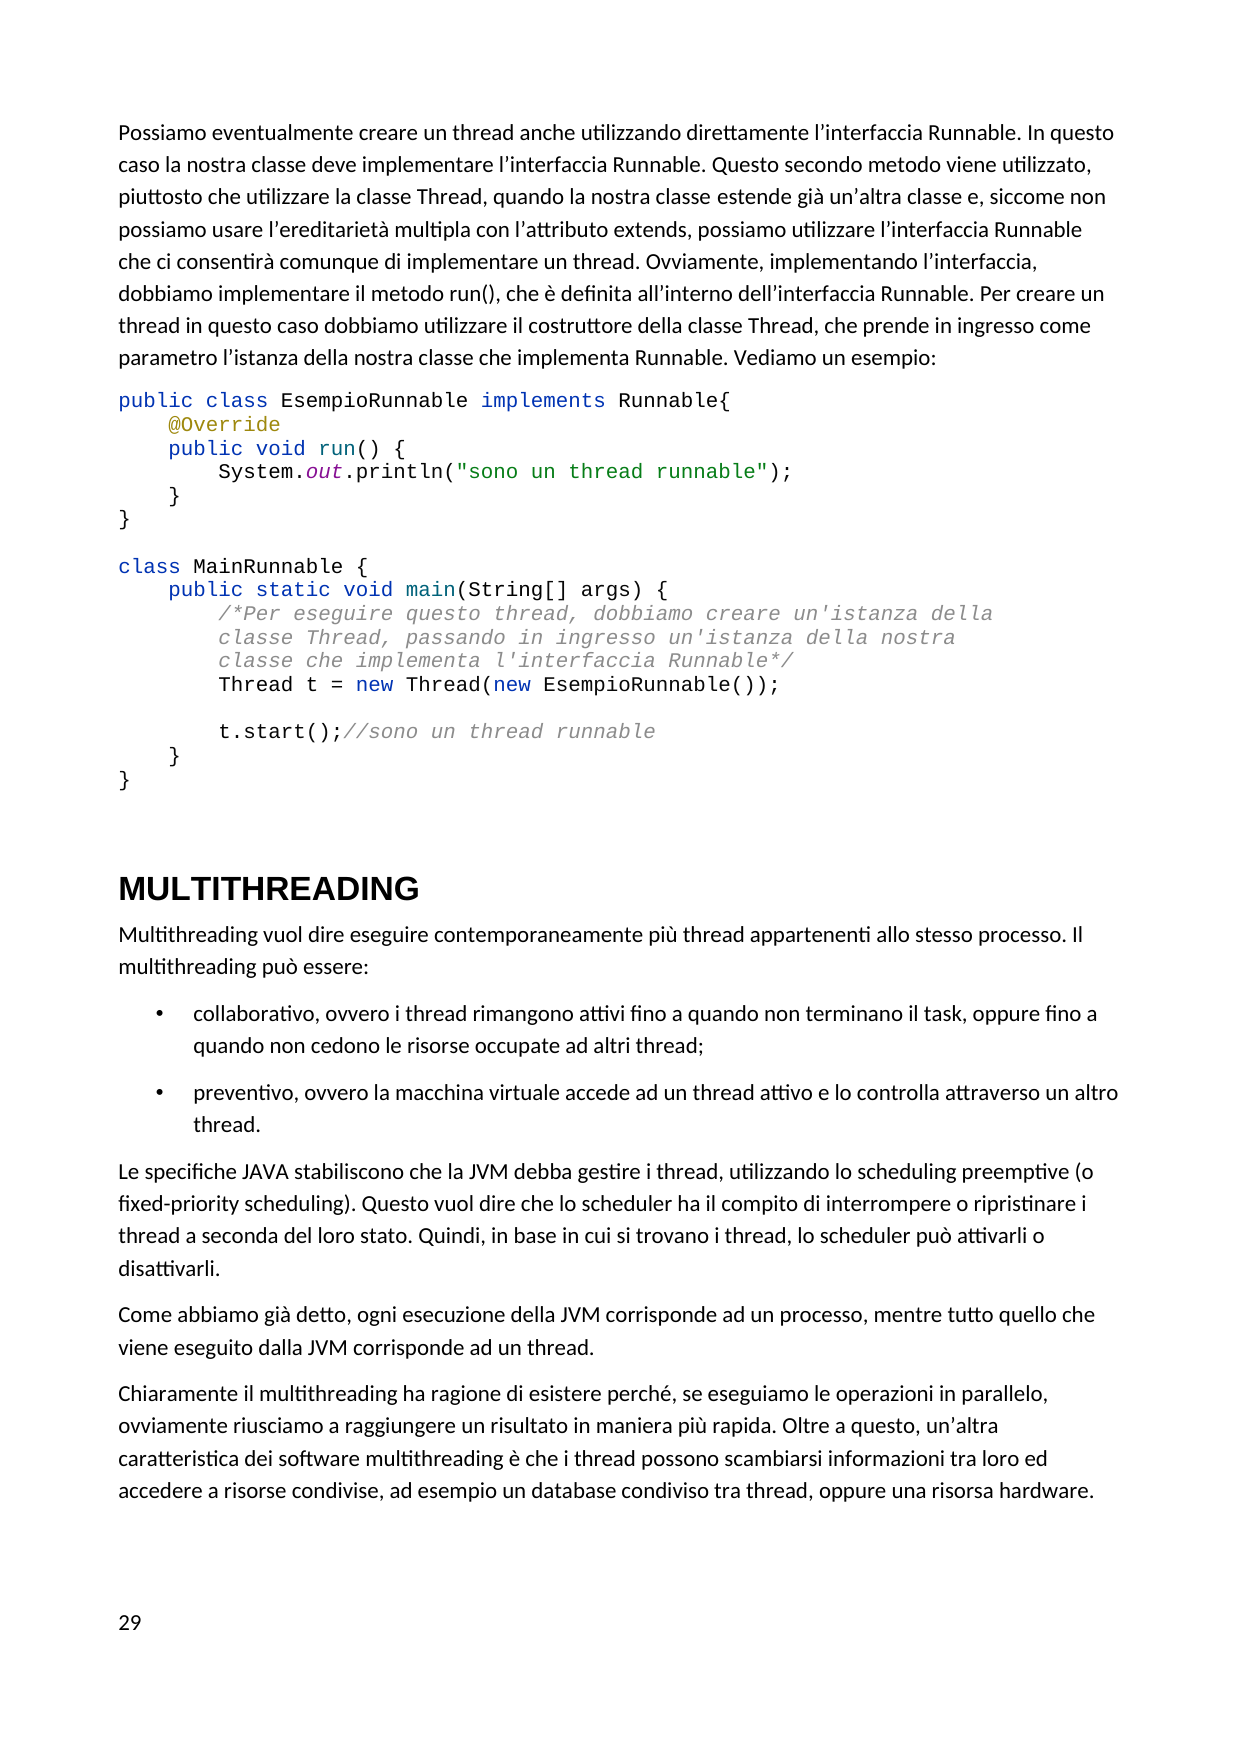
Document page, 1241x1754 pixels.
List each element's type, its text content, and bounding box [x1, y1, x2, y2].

text Possiamo eventualmente creare un thread anche utilizzando direttamente l’interfaccia Runnable. In questo caso la nostra classe deve implementare l’interfaccia Runnable. Questo secondo metodo viene utilizzato, piuttosto che utilizzare la classe Thread, quando la nostra classe estende già un’altra classe e, siccome non possiamo usare l’ereditarietà multipla con l’attributo extends, possiamo utilizzare l’interfaccia Runnable che ci consentirà comunque di implementare un thread. Ovviamente, implementando l’interfaccia, dobbiamo implementare il metodo run(), che è definita all’interno dell’interfaccia Runnable. Per creare un thread in questo caso dobbiamo utilizzare il costruttore della classe Thread, che prende in ingresso come parametro l’istanza della nostra classe che implementa Runnable. Vediamo un esempio: [118, 118, 1122, 371]
text Come abbiamo già detto, ogni esecuzione della JVM corrisponde ad un processo, mentre tutto quello che viene eseguito dalla JVM corrisponde ad un thread. [118, 1300, 1122, 1361]
text Multithreading vuol dire eseguire contemporaneamente più thread appartenenti allo stesso processo. Il multithreading può essere: [118, 920, 1122, 980]
subtitle MULTITHREADING [118, 869, 1122, 908]
list preventivo, ovvero la macchina virtuale accede ad un thread attivo e lo controlla attraverso un altro thread. [156, 1078, 1122, 1138]
text Chiaramente il multithreading ha ragione di esistere perché, se eseguiamo le operazioni in parallelo, ovviamente riusciamo a raggiungere un risultato in maniera più rapida. Oltre a questo, un’altra caratteristica dei software multithreading è che i thread possono scambiarsi informazioni tra loro ed accedere a risorse condivise, ad esempio un database condiviso tra thread, oppure una risorsa hardware. [118, 1379, 1122, 1504]
text public class EsempioRunnable implements Runnable{ @Override public void run() { System.out.println("sono un thread runnable"); } } class MainRunnable { public static void main(String[] args) { /*Per eseguire questo thread, dobbiamo creare un'istanza della classe Thread, passando in ingresso un'istanza della nostra classe che implementa l'interfaccia Runnable*/ Thread t = new Thread(new EsempioRunnable()); t.start();//sono un thread runnable } } [118, 390, 1122, 792]
text Le specifiche JAVA stabiliscono che la JVM debba gestire i thread, utilizzando lo scheduling preemptive (o fixed-priority scheduling). Questo vuol dire che lo scheduler ha il compito di interrompere o ripristinare i thread a seconda del loro stato. Quindi, in base in cui si trovano i thread, lo scheduler può attivarli o disattivarli. [118, 1157, 1122, 1282]
list collaborativo, ovvero i thread rimangono attivi fino a quando non terminano il task, oppure fino a quando non cedono le risorse occupate ad altri thread; [156, 999, 1122, 1059]
